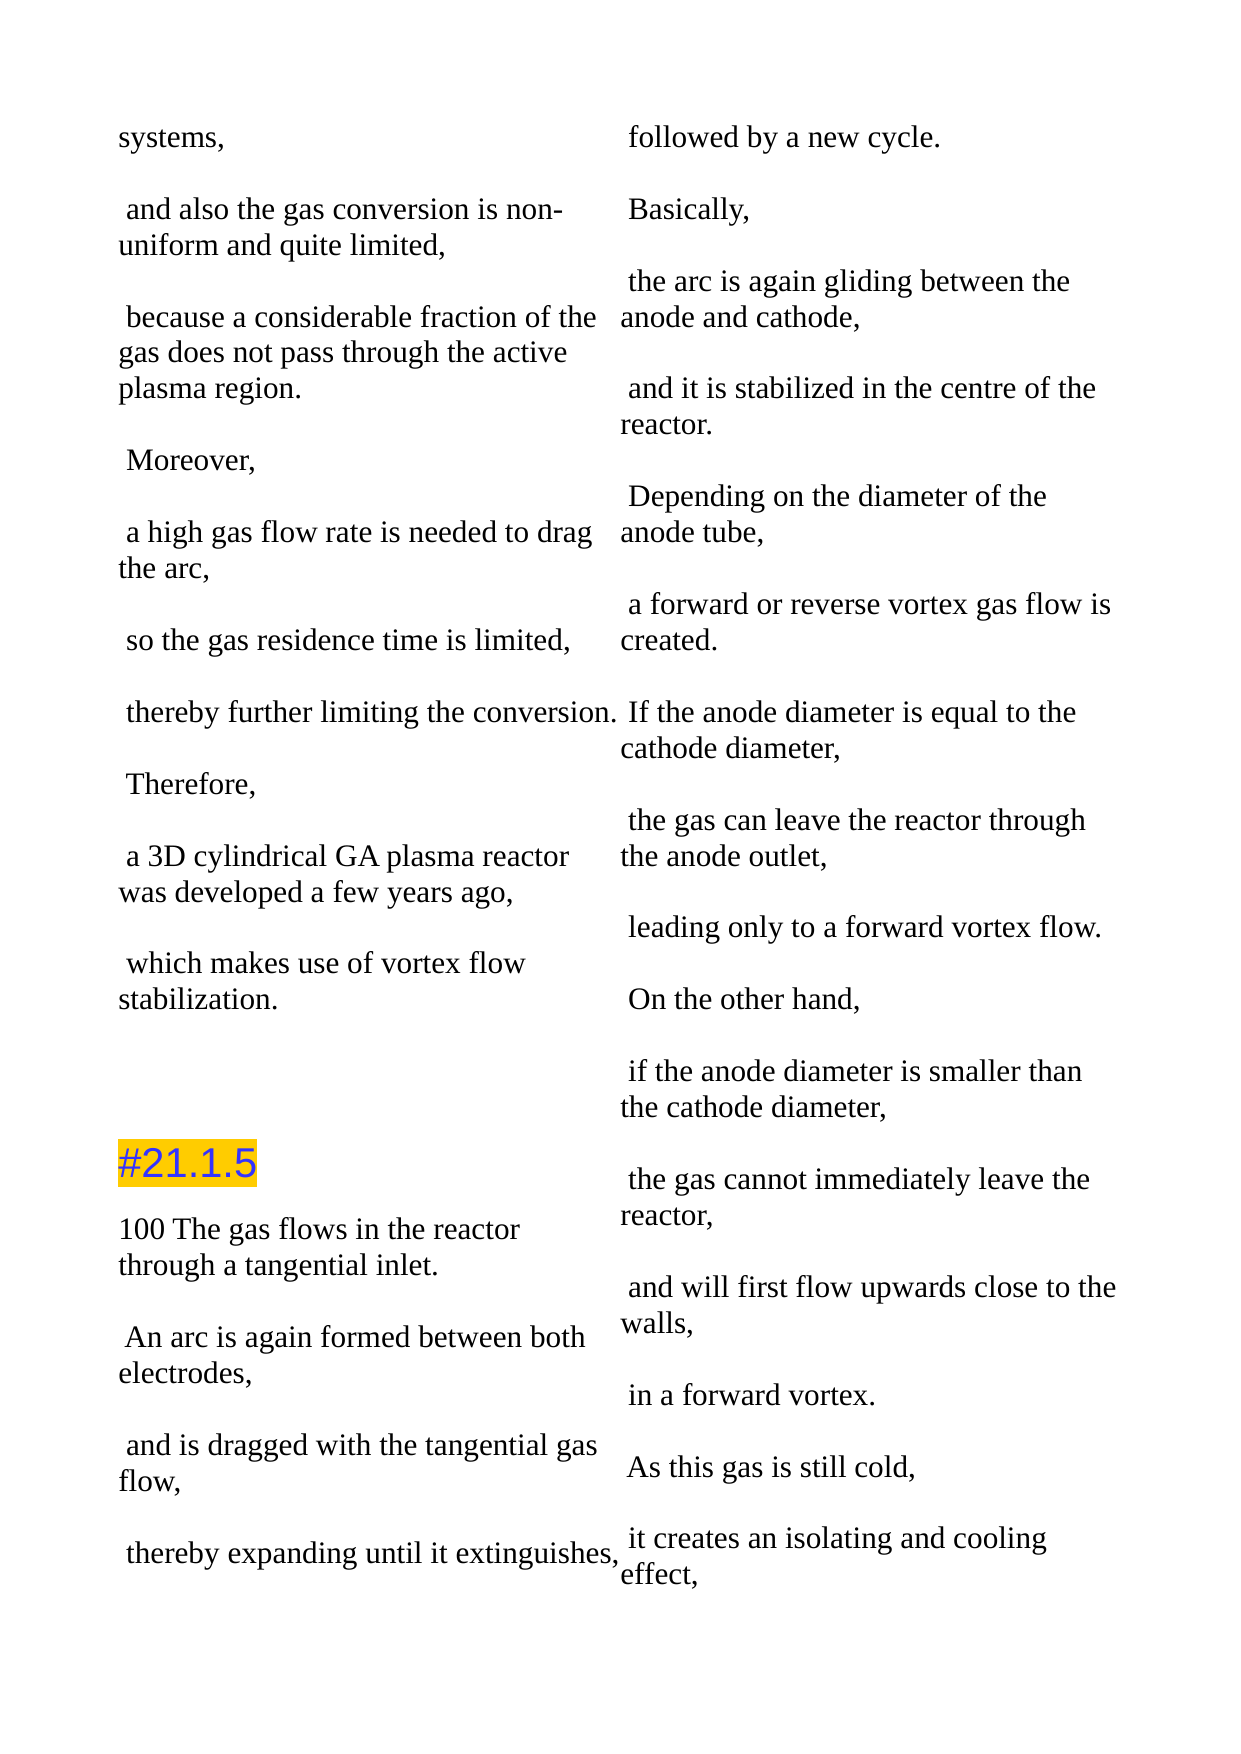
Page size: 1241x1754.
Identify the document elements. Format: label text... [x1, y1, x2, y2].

text systems, [118, 118, 620, 154]
text and is dragged with the tangential gas flow, [118, 1426, 620, 1498]
text a high gas flow rate is needed to drag the arc, [118, 513, 620, 585]
text leading only to a forward vortex flow. [620, 909, 1122, 945]
text If the anode diameter is equal to the cathode diameter, [620, 693, 1122, 765]
text Therefore, [118, 765, 620, 801]
text On the other hand, [620, 981, 1122, 1017]
text followed by a new cycle. [620, 118, 1122, 154]
text #21.1.5 [118, 1139, 620, 1187]
text if the anode diameter is smaller than the cathode diameter, [620, 1052, 1122, 1124]
text a forward or reverse vortex gas flow is created. [620, 585, 1122, 657]
text it creates an isolating and cooling effect, [620, 1520, 1122, 1592]
text so the gas residence time is limited, [118, 621, 620, 657]
text As this gas is still cold, [620, 1448, 1122, 1484]
text which makes use of vortex flow stabilization. [118, 945, 620, 1017]
text An arc is again formed between both electrodes, [118, 1318, 620, 1390]
text the gas cannot immediately leave the reactor, [620, 1160, 1122, 1232]
text Depending on the diameter of the anode tube, [620, 477, 1122, 549]
text Basically, [620, 190, 1122, 226]
text the gas can leave the reactor through the anode outlet, [620, 801, 1122, 873]
text thereby further limiting the conversion. [118, 693, 620, 729]
text and also the gas conversion is non-uniform and quite limited, [118, 190, 620, 262]
text and it is stabilized in the centre of the reactor. [620, 370, 1122, 442]
text in a forward vortex. [620, 1376, 1122, 1412]
text 100 The gas flows in the reactor through a tangential inlet. [118, 1211, 620, 1282]
text a 3D cylindrical GA plasma reactor was developed a few years ago, [118, 837, 620, 909]
text and will first flow upwards close to the walls, [620, 1268, 1122, 1340]
text the arc is again gliding between the anode and cathode, [620, 262, 1122, 334]
text Moreover, [118, 442, 620, 477]
text because a considerable fraction of the gas does not pass through the active plasma region. [118, 298, 620, 406]
text thereby expanding until it extinguishes, [118, 1534, 620, 1570]
